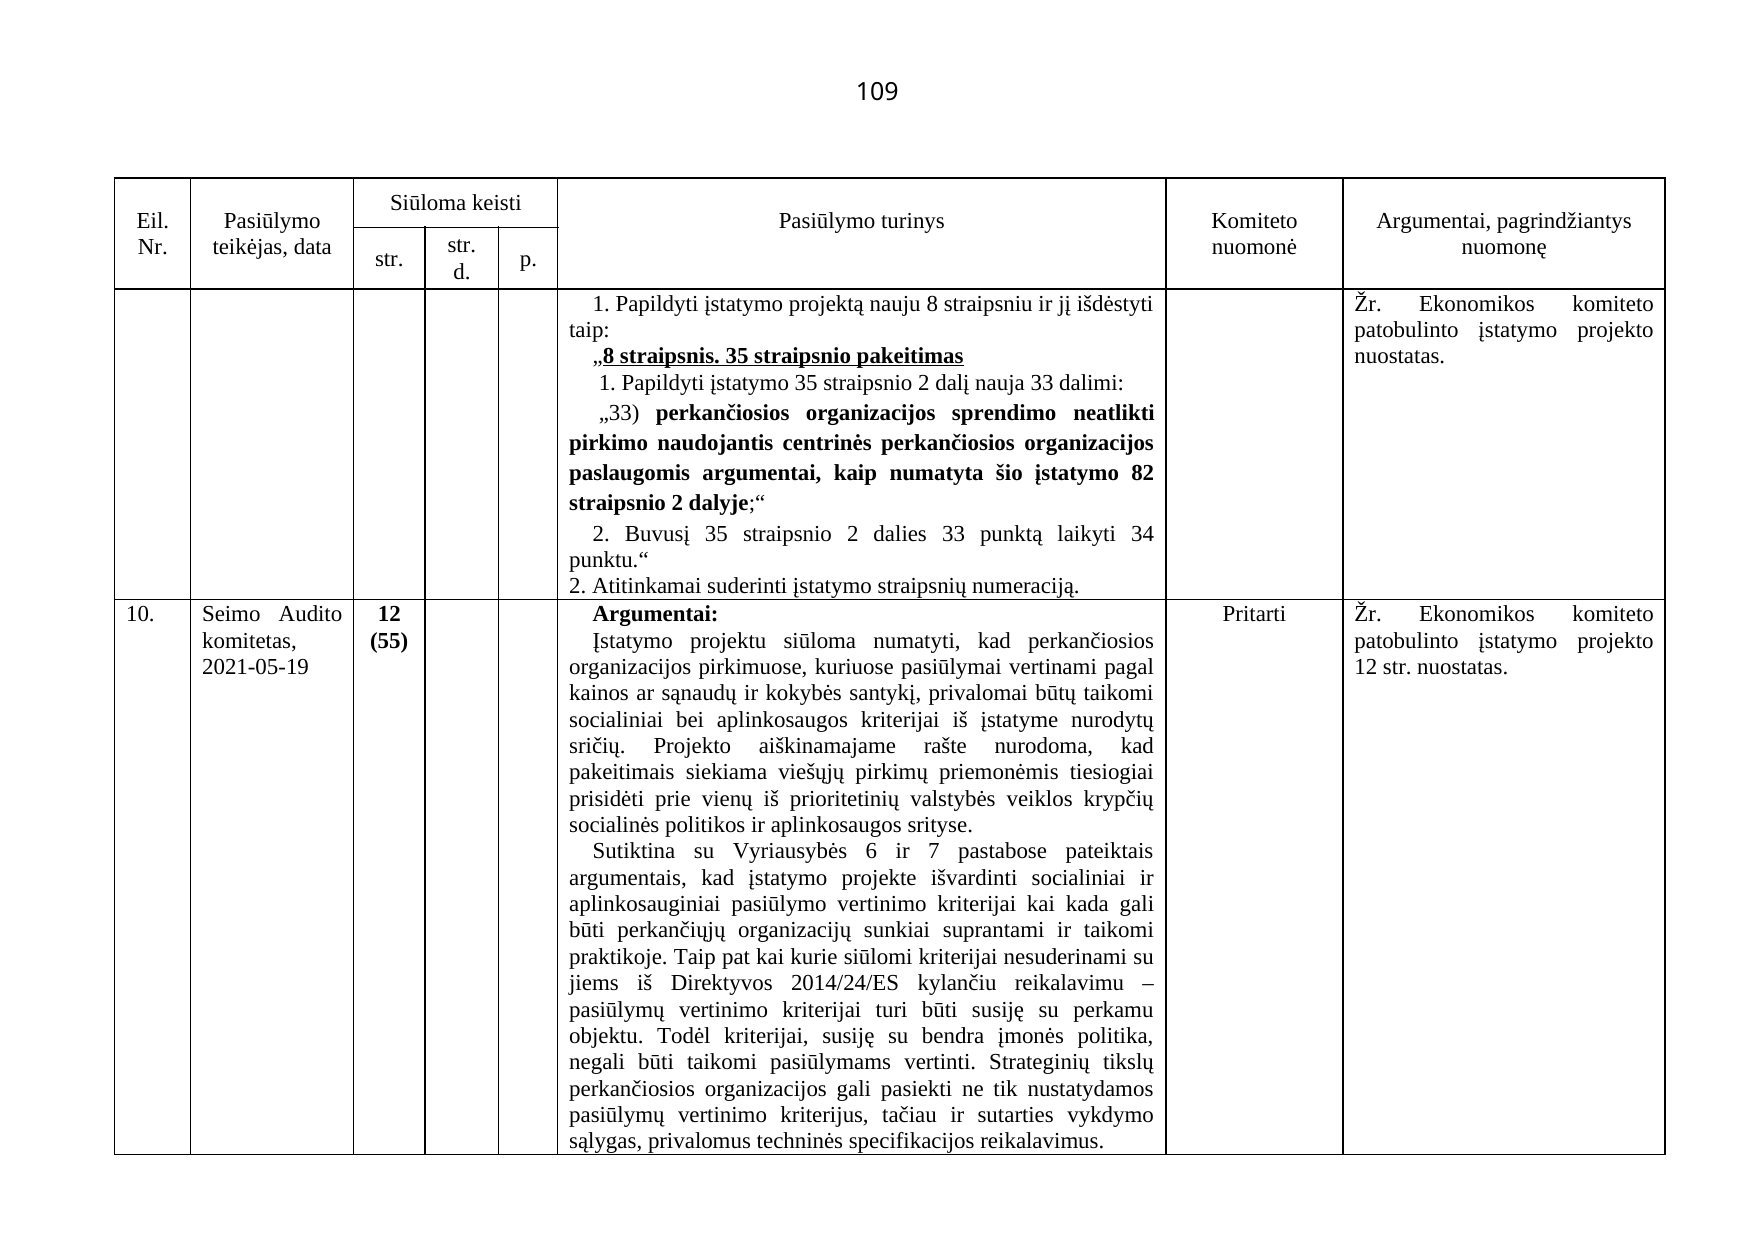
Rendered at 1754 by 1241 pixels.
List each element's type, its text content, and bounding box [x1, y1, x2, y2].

table_cell [426, 600, 498, 1154]
table_header Pasiūlymo teikėjas, data [191, 179, 353, 288]
table_cell [426, 290, 498, 599]
table_cell Žr. Ekonomikos komiteto patobulinto įstatymo projekto nuostatas. [1344, 290, 1664, 599]
table_cell Pritarti [1167, 600, 1342, 1154]
table_cell [115, 290, 190, 599]
table_cell [354, 290, 424, 599]
table_header Siūloma keisti [354, 179, 557, 226]
table_cell 12 (55) [354, 600, 424, 1154]
table_cell str. d. [426, 228, 498, 288]
table_cell str. [354, 228, 424, 288]
table_header Eil. Nr. [115, 179, 190, 288]
table_cell [1167, 290, 1342, 599]
table_header Argumentai, pagrindžiantys nuomonę [1344, 179, 1664, 288]
table_header Pasiūlymo turinys [558, 179, 1165, 288]
table_cell 1. Papildyti įstatymo projektą nauju 8 straipsniu ir jį išdėstyti taip: „8 straipsnis. 35 straipsnio pakeitimas 1. Papildyti įstatymo 35 straipsnio 2 dalį nauja 33 dalimi: „33) perkančiosios organizacijos sprendimo neatlikti pirkimo naudojantis centrinės perkančiosios organizacijos paslaugomis argumentai, kaip numatyta šio įstatymo 82 straipsnio 2 dalyje;“ 2. Buvusį 35 straipsnio 2 dalies 33 punktą laikyti 34 punktu.“ 2. Atitinkamai suderinti įstatymo straipsnių numeraciją. [558, 290, 1165, 599]
table_cell 10. [115, 600, 190, 1154]
table_header Komiteto nuomonė [1167, 179, 1342, 288]
table_cell [191, 290, 353, 599]
table_cell p. [499, 228, 557, 288]
table_cell [499, 600, 557, 1154]
table_cell [499, 290, 557, 599]
table_cell Argumentai: Įstatymo projektu siūloma numatyti, kad perkančiosios organizacijos pirkimuose, kuriuose pasiūlymai vertinami pagal kainos ar sąnaudų ir kokybės santykį, privalomai būtų taikomi socialiniai bei aplinkosaugos kriterijai iš įstatyme nurodytų sričių. Projekto aiškinamajame rašte nurodoma, kad pakeitimais siekiama viešųjų pirkimų priemonėmis tiesiogiai prisidėti prie vienų iš prioritetinių valstybės veiklos krypčių socialinės politikos ir aplinkosaugos srityse. Sutiktina su Vyriausybės 6 ir 7 pastabose pateiktais argumentais, kad įstatymo projekte išvardinti socialiniai ir aplinkosauginiai pasiūlymo vertinimo kriterijai kai kada gali būti perkančiųjų organizacijų sunkiai suprantami ir taikomi praktikoje. Taip pat kai kurie siūlomi kriterijai nesuderinami su jiems iš Direktyvos 2014/24/ES kylančiu reikalavimu – pasiūlymų vertinimo kriterijai turi būti susiję su perkamu objektu. Todėl kriterijai, susiję su bendra įmonės politika, negali būti taikomi pasiūlymams vertinti. Strateginių tikslų perkančiosios organizacijos gali pasiekti ne tik nustatydamos pasiūlymų vertinimo kriterijus, tačiau ir sutarties vykdymo sąlygas, privalomus techninės specifikacijos reikalavimus. [558, 600, 1165, 1154]
table_cell Žr. Ekonomikos komiteto patobulinto įstatymo projekto 12 str. nuostatas. [1344, 600, 1664, 1154]
table_cell Seimo Audito komitetas, 2021-05-19 [191, 600, 353, 1154]
